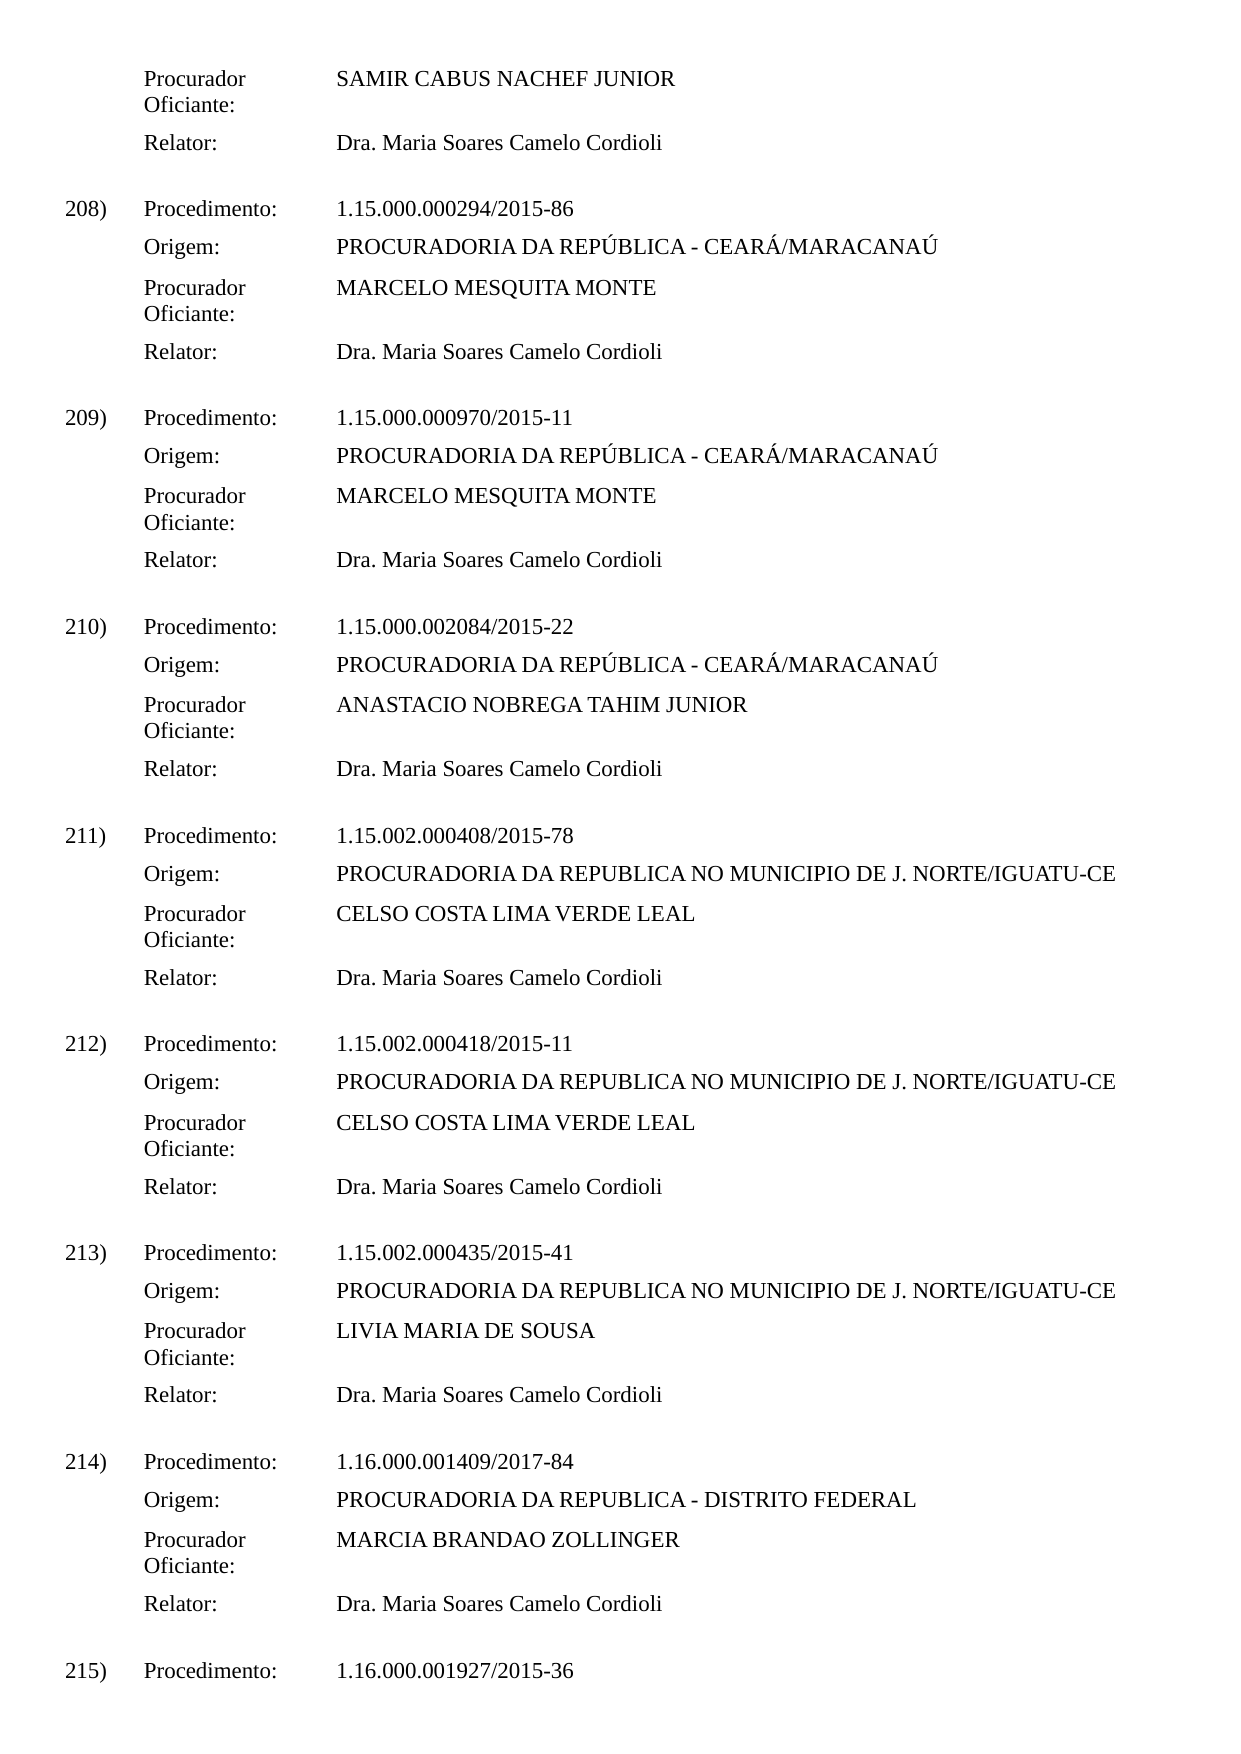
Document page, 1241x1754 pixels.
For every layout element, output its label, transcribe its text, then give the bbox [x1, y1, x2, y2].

table_cell Relator: [138, 541, 330, 581]
table_cell Procurador Oficiante: [138, 685, 330, 749]
table_cell Origem: [138, 1271, 330, 1312]
table_header Procedimento: [138, 1442, 330, 1480]
table_header 208) [59, 190, 138, 228]
table_header 212) [59, 1025, 138, 1063]
table_cell SAMIR CABUS NACHEF JUNIOR [330, 59, 1181, 123]
table_cell [59, 1376, 138, 1416]
table_cell Origem: [138, 228, 330, 268]
table_cell Procurador Oficiante: [138, 1520, 330, 1584]
table_cell [59, 645, 138, 685]
table_cell Origem: [138, 1480, 330, 1520]
table_cell MARCELO MESQUITA MONTE [330, 477, 1181, 541]
table_cell [59, 1520, 138, 1584]
table_header 1.16.000.001409/2017-84 [330, 1442, 1181, 1480]
table_cell CELSO COSTA LIMA VERDE LEAL [330, 1103, 1181, 1167]
table_cell Relator: [138, 1376, 330, 1416]
table_cell [59, 1063, 138, 1103]
table_cell [59, 332, 138, 372]
table_cell PROCURADORIA DA REPÚBLICA - CEARÁ/MARACANAÚ [330, 645, 1181, 685]
table_cell [59, 685, 138, 749]
table_cell [59, 854, 138, 894]
table_cell Dra. Maria Soares Camelo Cordioli [330, 958, 1181, 998]
table_cell Procurador Oficiante: [138, 477, 330, 541]
table_cell [59, 958, 138, 998]
table_cell PROCURADORIA DA REPUBLICA NO MUNICIPIO DE J. NORTE/IGUATU-CE [330, 1063, 1181, 1103]
table_header Procedimento: [138, 607, 330, 645]
table_cell [59, 894, 138, 958]
table_cell Procurador Oficiante: [138, 1312, 330, 1376]
table_cell PROCURADORIA DA REPÚBLICA - CEARÁ/MARACANAÚ [330, 228, 1181, 268]
table_cell [59, 1271, 138, 1312]
table_header Procedimento: [138, 190, 330, 228]
table_header 1.15.000.000294/2015-86 [330, 190, 1181, 228]
table_header 1.15.002.000435/2015-41 [330, 1234, 1181, 1271]
table_cell PROCURADORIA DA REPUBLICA NO MUNICIPIO DE J. NORTE/IGUATU-CE [330, 854, 1181, 894]
table_cell PROCURADORIA DA REPUBLICA NO MUNICIPIO DE J. NORTE/IGUATU-CE [330, 1271, 1181, 1312]
table_cell Relator: [138, 332, 330, 372]
table_cell PROCURADORIA DA REPÚBLICA - CEARÁ/MARACANAÚ [330, 436, 1181, 477]
table_cell [59, 436, 138, 477]
table_cell Origem: [138, 854, 330, 894]
table_cell [59, 1480, 138, 1520]
table_header 211) [59, 816, 138, 854]
table_header Procedimento: [138, 1234, 330, 1271]
table_header 1.15.002.000408/2015-78 [330, 816, 1181, 854]
table_cell [59, 1585, 138, 1625]
table_cell Dra. Maria Soares Camelo Cordioli [330, 750, 1181, 790]
table_header Procedimento: [138, 1025, 330, 1063]
table_cell Dra. Maria Soares Camelo Cordioli [330, 541, 1181, 581]
table_cell CELSO COSTA LIMA VERDE LEAL [330, 894, 1181, 958]
table_cell Dra. Maria Soares Camelo Cordioli [330, 332, 1181, 372]
table_header Procedimento: [138, 399, 330, 436]
table_header Procedimento: [138, 1651, 330, 1689]
table_header 214) [59, 1442, 138, 1480]
table_cell [59, 1312, 138, 1376]
table_cell Origem: [138, 645, 330, 685]
table_header 215) [59, 1651, 138, 1689]
table_cell [59, 1167, 138, 1207]
table_header 1.15.000.000970/2015-11 [330, 399, 1181, 436]
table_cell Dra. Maria Soares Camelo Cordioli [330, 1167, 1181, 1207]
table_cell Relator: [138, 750, 330, 790]
table_cell Procurador Oficiante: [138, 894, 330, 958]
table_cell MARCELO MESQUITA MONTE [330, 268, 1181, 332]
table_header 209) [59, 399, 138, 436]
table_cell [59, 1103, 138, 1167]
table_cell LIVIA MARIA DE SOUSA [330, 1312, 1181, 1376]
table_cell Relator: [138, 958, 330, 998]
table_header 1.15.000.002084/2015-22 [330, 607, 1181, 645]
table_cell Relator: [138, 123, 330, 163]
table_cell PROCURADORIA DA REPUBLICA - DISTRITO FEDERAL [330, 1480, 1181, 1520]
table_header 213) [59, 1234, 138, 1271]
table_cell Relator: [138, 1167, 330, 1207]
table_cell Origem: [138, 436, 330, 477]
table_cell [59, 123, 138, 163]
table_cell Origem: [138, 1063, 330, 1103]
table_cell [59, 228, 138, 268]
table_cell Dra. Maria Soares Camelo Cordioli [330, 1585, 1181, 1625]
table_cell [59, 541, 138, 581]
table_header 1.15.002.000418/2015-11 [330, 1025, 1181, 1063]
table_header Procedimento: [138, 816, 330, 854]
table_cell Procurador Oficiante: [138, 59, 330, 123]
table_cell Procurador Oficiante: [138, 1103, 330, 1167]
table_cell ANASTACIO NOBREGA TAHIM JUNIOR [330, 685, 1181, 749]
table_cell [59, 750, 138, 790]
table_cell Dra. Maria Soares Camelo Cordioli [330, 1376, 1181, 1416]
table_cell [59, 59, 138, 123]
table_header 1.16.000.001927/2015-36 [330, 1651, 1181, 1689]
table_cell [59, 268, 138, 332]
table_cell MARCIA BRANDAO ZOLLINGER [330, 1520, 1181, 1584]
table_cell [59, 477, 138, 541]
table_cell Dra. Maria Soares Camelo Cordioli [330, 123, 1181, 163]
table_cell Procurador Oficiante: [138, 268, 330, 332]
table_cell Relator: [138, 1585, 330, 1625]
table_header 210) [59, 607, 138, 645]
